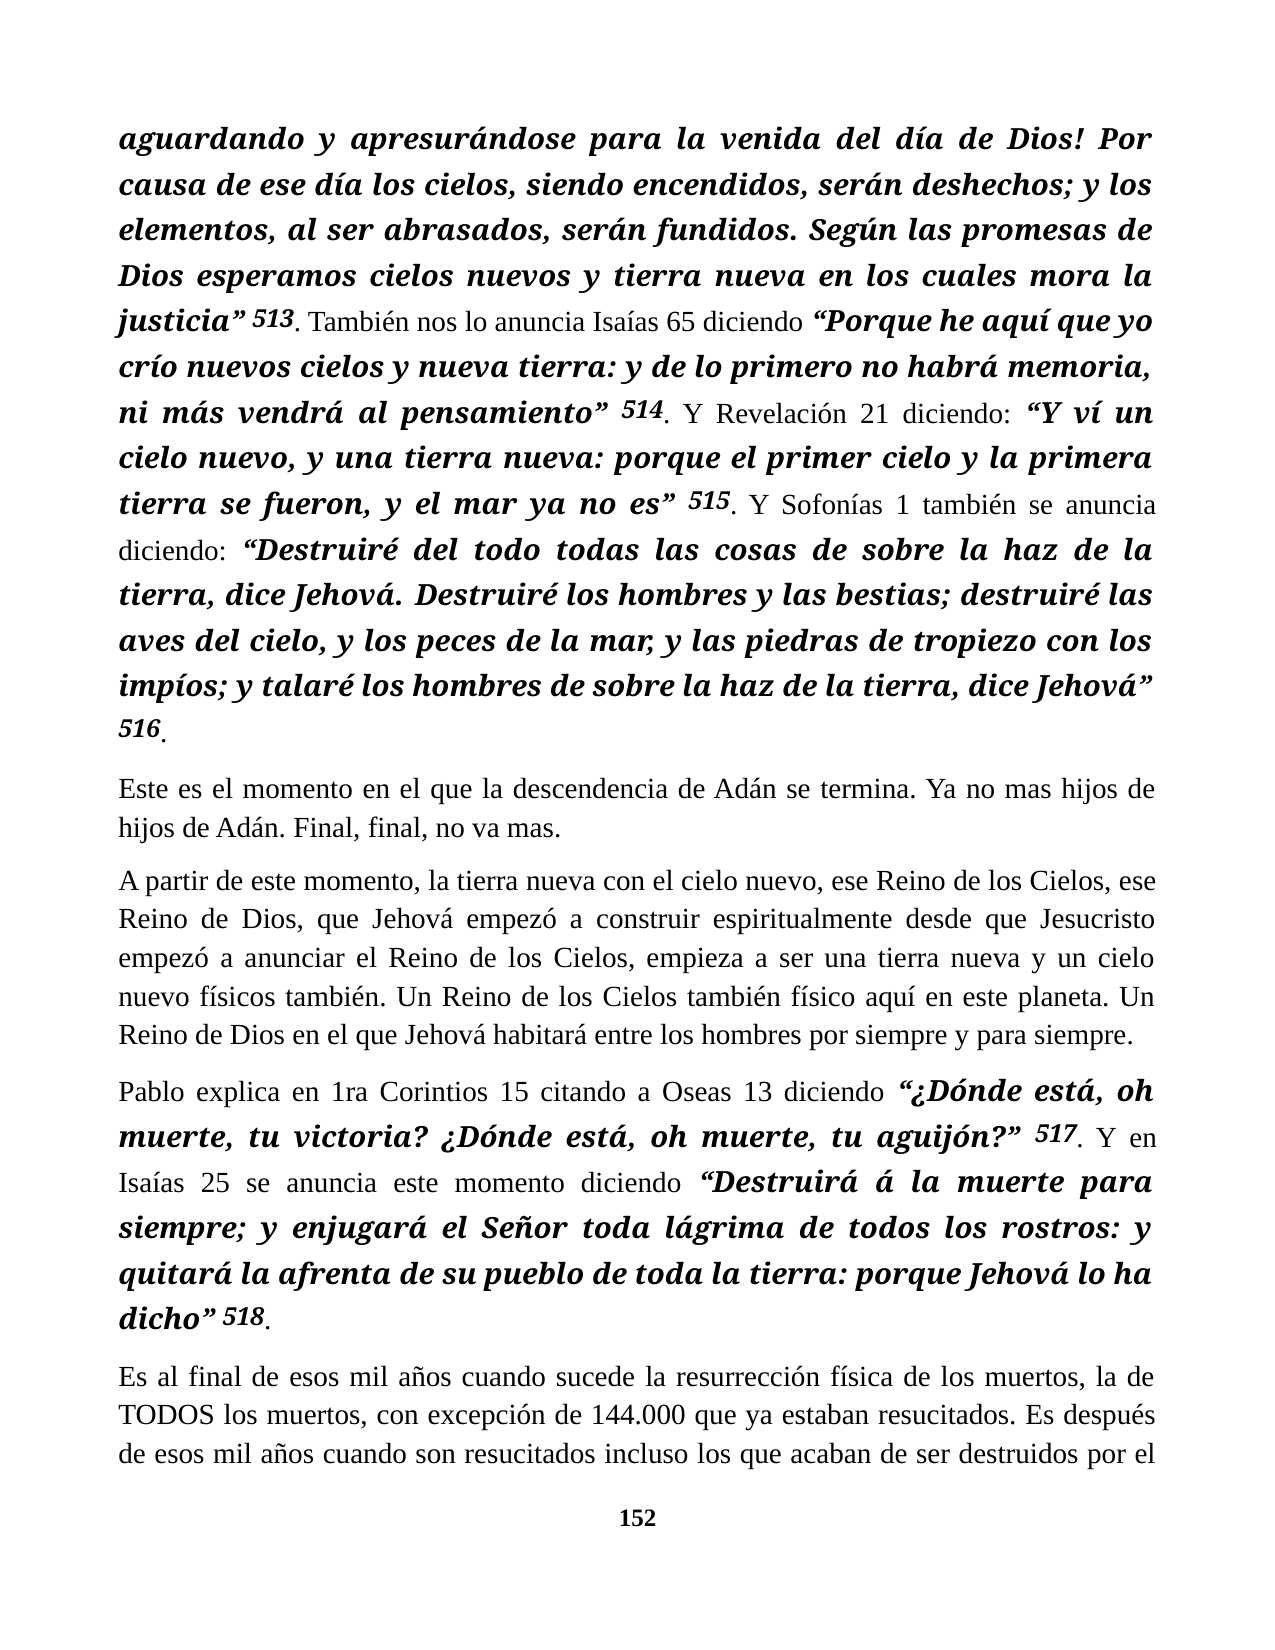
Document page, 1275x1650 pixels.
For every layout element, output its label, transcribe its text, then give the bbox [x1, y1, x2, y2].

text Es al final de esos mil años cuando sucede la resurrección física de los muertos, la de TODOS los muertos, con excepción de 144.000 que ya estaban resucitados. Es después de esos mil años cuando son resucitados incluso los que acaban de ser destruidos por el [118, 1359, 1157, 1469]
text A partir de este momento, la tierra nueva con el cielo nuevo, ese Reino de los Cielos, ese Reino de Dios, que Jehová empezó a construir espiritualmente desde que Jesucristo empezó a anunciar el Reino de los Cielos, empieza a ser una tierra nueva y un cielo nuevo físicos también. Un Reino de los Cielos también físico aquí en este planeta. Un Reino de Dios en el que Jehová habitará entre los hombres por siempre y para siempre. [118, 863, 1157, 1051]
text Pablo explica en 1ra Corintios 15 citando a Oseas 13 diciendo “¿Dónde está, oh muerte, tu victoria? ¿Dónde está, oh muerte, tu aguijón?” . Y en Isaías 25 se anuncia este momento diciendo “Destruirá á la muerte para siempre; y enjugará el Señor toda lágrima de todos los rostros: y quitará la afrenta de su pueblo de toda la tierra: porque Jehová lo ha dicho” . [118, 1070, 1157, 1338]
text Este es el momento en el que la descendencia de Adán se termina. Ya no mas hijos de hijos de Adán. Final, final, no va mas. [118, 771, 1157, 843]
text aguardando y apresurándose para la venida del día de Dios! Por causa de ese día los cielos, siendo encendidos, serán deshechos; y los elementos, al ser abrasados, serán fundidos. Según las promesas de Dios esperamos cielos nuevos y tierra nueva en los cuales mora la justicia” . También nos lo anuncia Isaías 65 diciendo “Porque he aquí que yo crío nuevos cielos y nueva tierra: y de lo primero no habrá memoria, ni más vendrá al pensamiento” . Y Revelación 21 diciendo: “Y ví un cielo nuevo, y una tierra nueva: porque el primer cielo y la primera tierra se fueron, y el mar ya no es” . Y Sofonías 1 también se anuncia diciendo: “Destruiré del todo todas las cosas de sobre la haz de la tierra, dice Jehová. Destruiré los hombres y las bestias; destruiré las aves del cielo, y los peces de la mar, y las piedras de tropiezo con los impíos; y talaré los hombres de sobre la haz de la tierra, dice Jehová” . [118, 118, 1157, 751]
